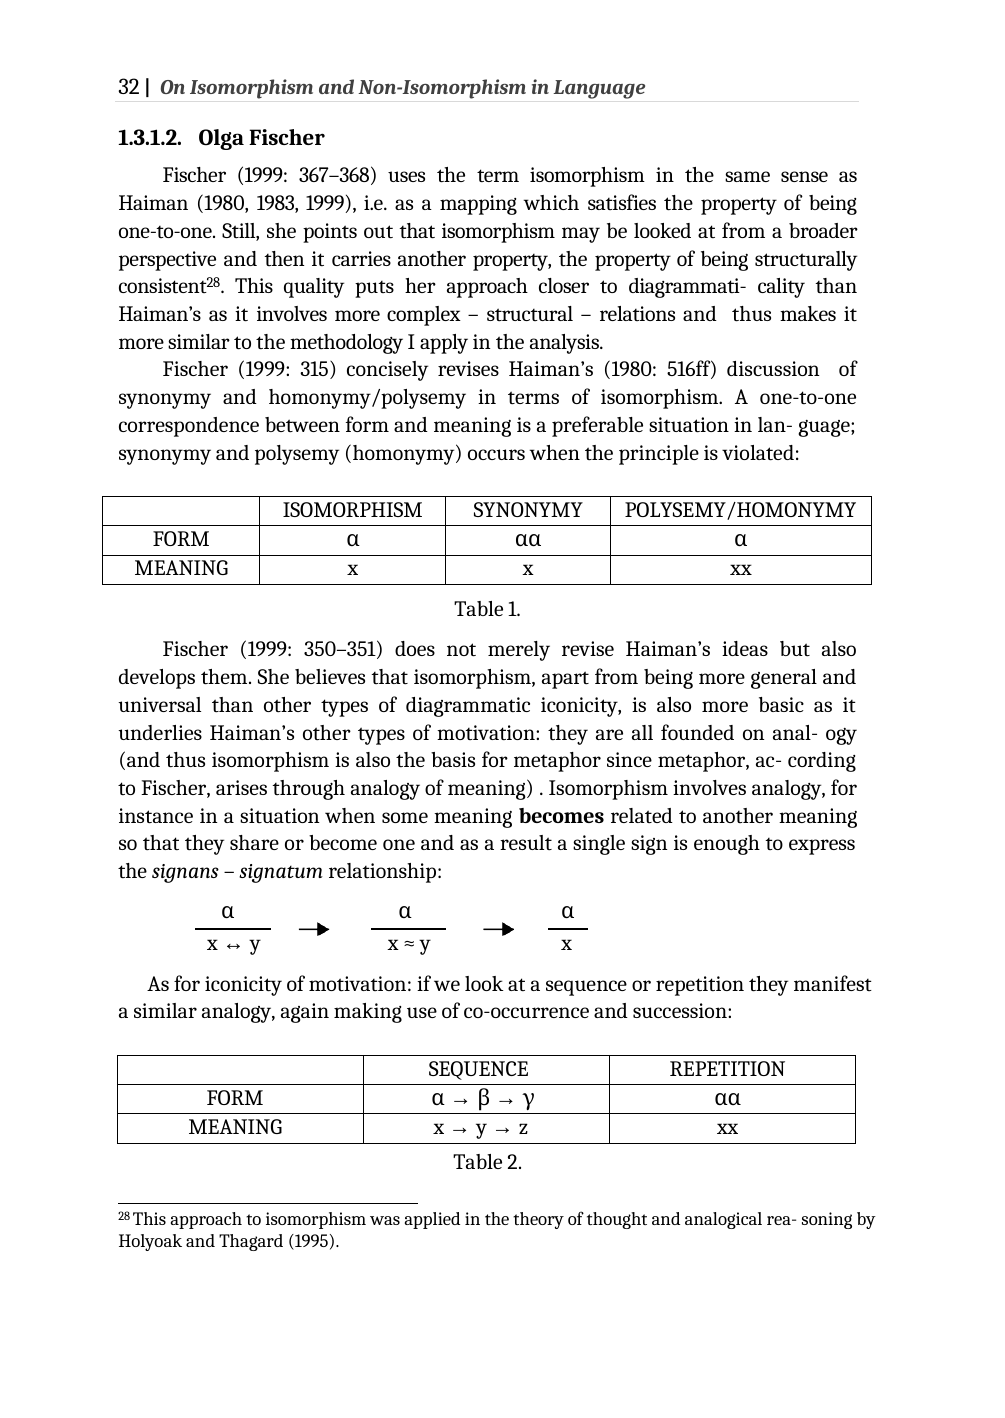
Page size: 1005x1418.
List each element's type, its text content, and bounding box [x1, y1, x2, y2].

table_cell MEANING [118, 1114, 363, 1143]
text Fischer (1999: 350–351) does not merely revise Haiman’s ideas but also develops them. She believes that isomorphism, apart from being more general and universal than other types of diagrammatic iconicity, is also more basic as it underlies Haiman’s other types of motivation: they are all founded on anal- ogy (and thus isomorphism is also the basis for metaphor since metaphor, ac- cording to Fischer, arises through analogy of meaning) . Isomorphism involves analogy, for instance in a situation when some meaning becomes related to another meaning so that they share or become one and as a result a single sign is enough to express the signans – signatum relationship: [118, 637, 857, 884]
picture [298, 922, 330, 936]
table_header [118, 1056, 363, 1084]
text Fischer (1999: 367–368) uses the term isomorphism in the same sense as Haiman (1980, 1983, 1999), i.e. as a mapping which satisfies the property of being one-to-one. Still, she points out that isomorphism may be looked at from a broader perspective and then it carries another property, the property of being structurally consistent28. This quality puts her approach closer to diagrammati- cality than Haiman’s as it involves more complex – structural – relations and thus makes it more similar to the methodology I apply in the analysis. [118, 163, 857, 354]
table_header POLYSEMY/HOMONYMY [611, 497, 871, 525]
text α α α [92, 899, 703, 924]
table_header ISOMORPHISM [260, 497, 445, 525]
text As for iconicity of motivation: if we look at a sequence or repetition they manifest a similar analogy, again making use of co-occurrence and succession: [118, 971, 880, 1024]
text Table 2. [92, 1149, 883, 1175]
table_cell x → y → z [364, 1114, 609, 1143]
table_header REPETITION [610, 1056, 855, 1084]
text x ↔ y x ≈ y x [92, 924, 687, 956]
table_cell αα [610, 1085, 855, 1113]
text Table 1. [92, 597, 883, 622]
table_header [103, 497, 259, 525]
table_cell xx [610, 1114, 855, 1143]
subtitle Olga Fischer [118, 125, 883, 151]
table_cell FORM [103, 526, 259, 554]
table_header SEQUENCE [364, 1056, 609, 1084]
table_cell x [446, 556, 610, 584]
picture [483, 922, 514, 936]
text 28 This approach to isomorphism was applied in the theory of thought and analogical rea- soning by Holyoak and Thagard (1995). [118, 1209, 880, 1252]
table_cell α [611, 526, 871, 554]
table_cell xx [611, 556, 871, 584]
table_cell α → β → γ [364, 1085, 609, 1113]
table_cell α [260, 526, 445, 554]
table_cell MEANING [103, 556, 259, 584]
table_cell FORM [118, 1085, 363, 1113]
text Fischer (1999: 315) concisely revises Haiman’s (1980: 516ff) discussion of synonymy and homonymy/polysemy in terms of isomorphism. A one-to-one correspondence between form and meaning is a preferable situation in lan- guage; synonymy and polysemy (homonymy) occurs when the principle is violated: [118, 357, 857, 465]
table_cell αα [446, 526, 610, 554]
table_header SYNONYMY [446, 497, 610, 525]
table_cell x [260, 556, 445, 584]
